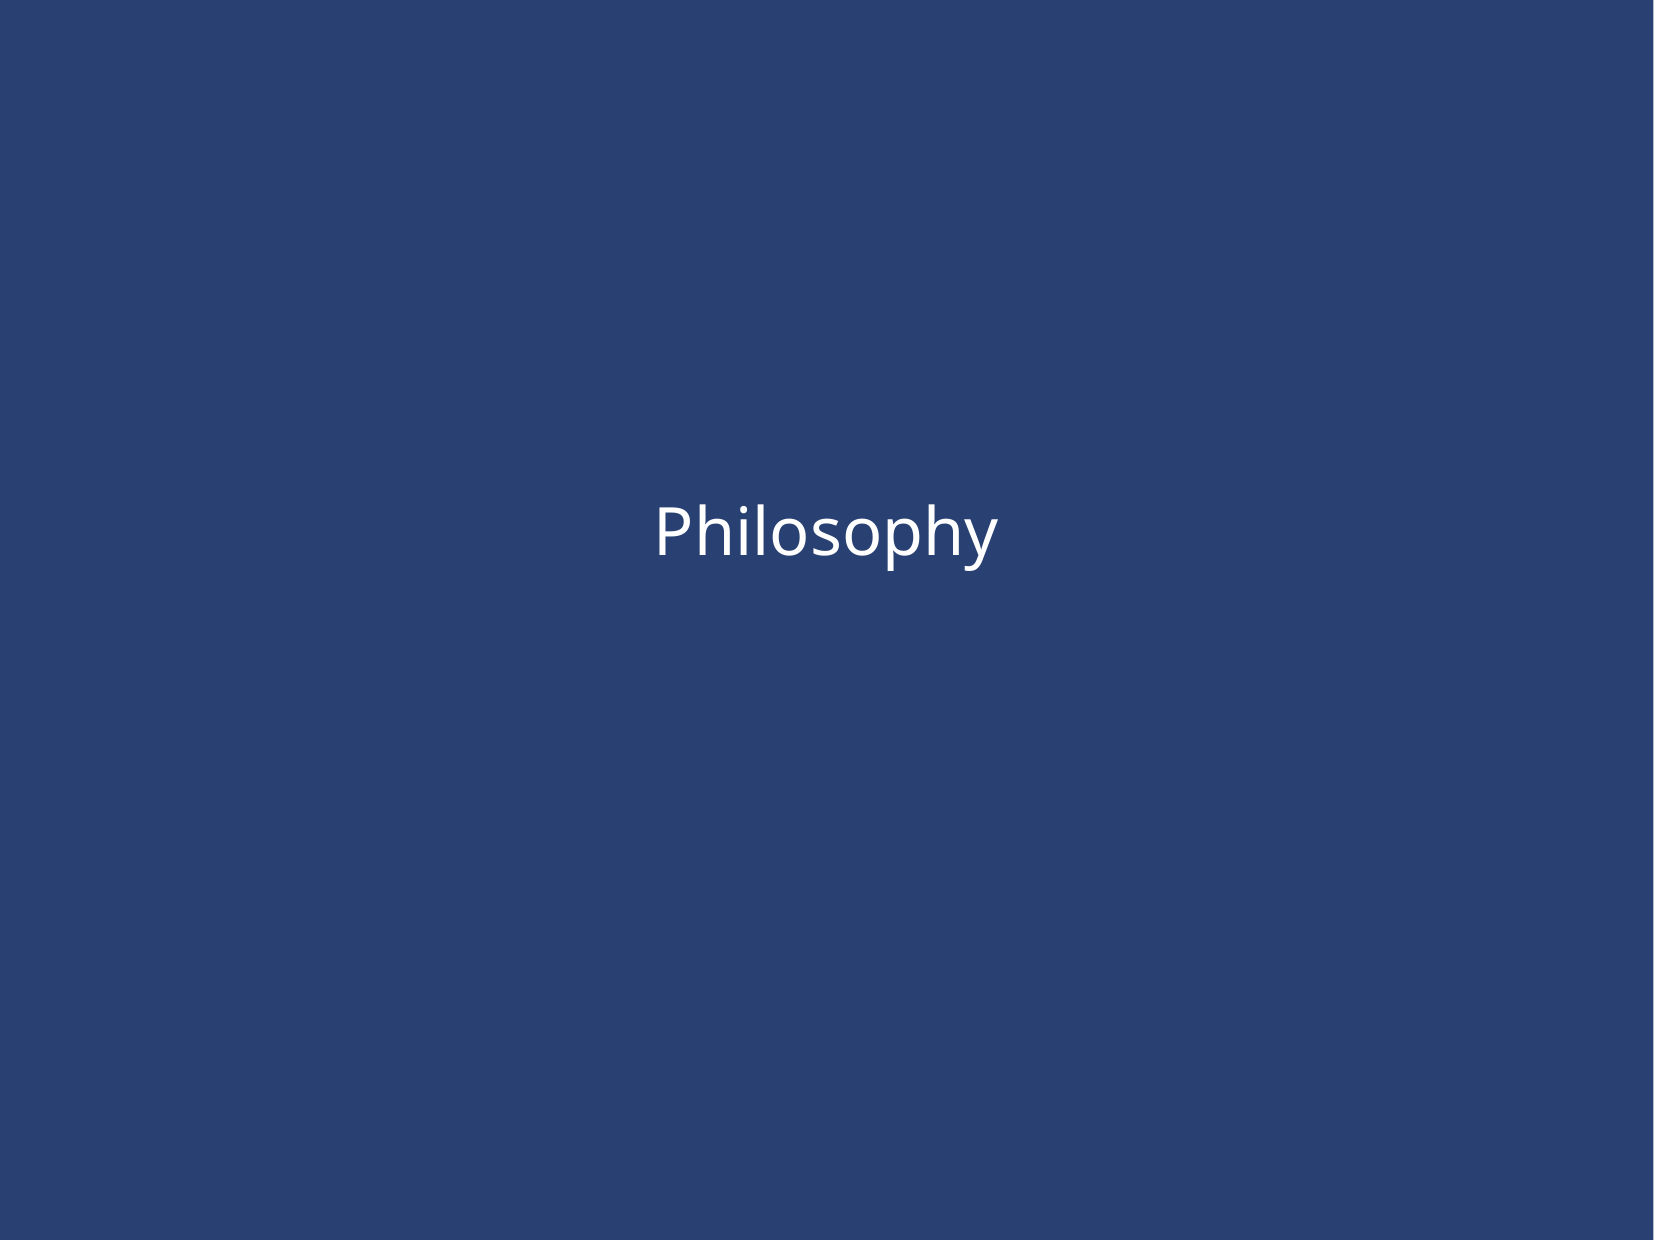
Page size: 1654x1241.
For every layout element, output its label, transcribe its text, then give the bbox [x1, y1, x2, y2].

subtitle Philosophy [82, 49, 1571, 1109]
